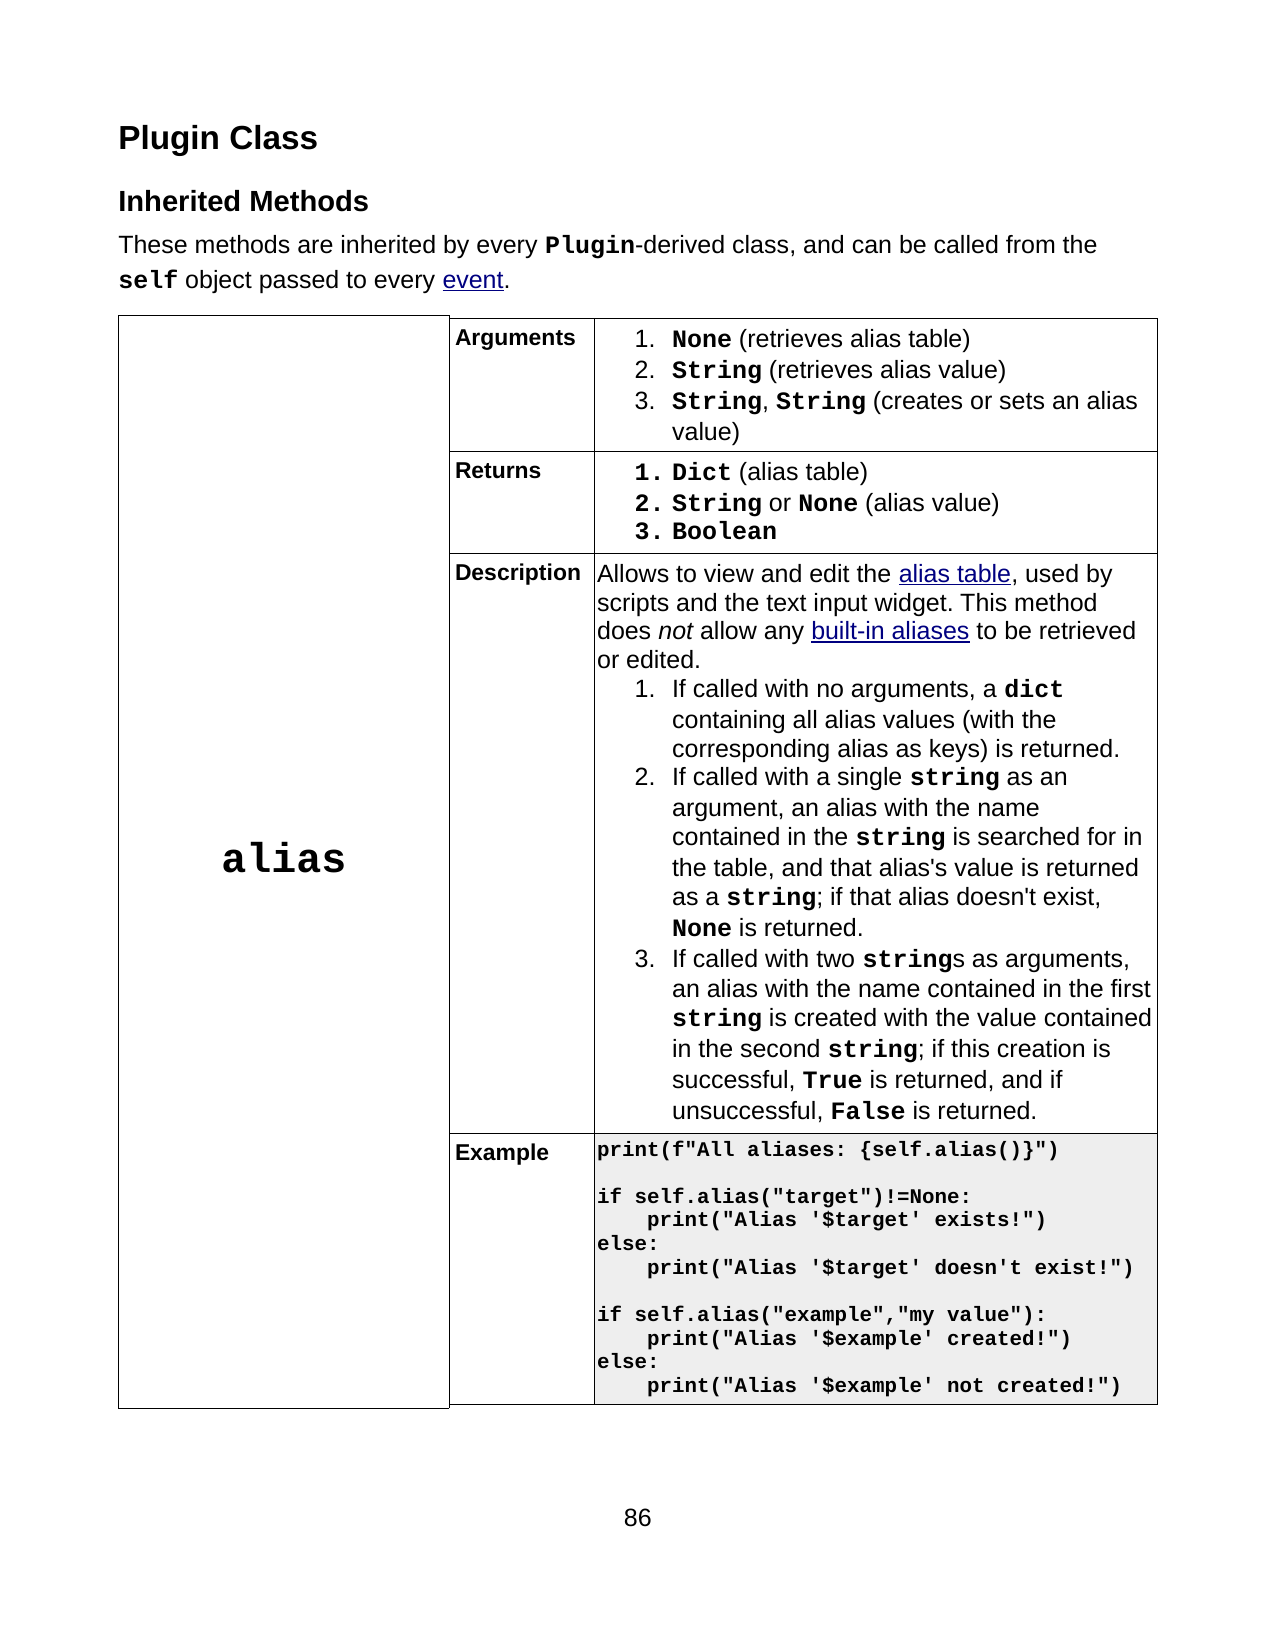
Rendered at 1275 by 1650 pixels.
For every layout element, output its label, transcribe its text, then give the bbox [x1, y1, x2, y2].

table_cell Example [450, 1134, 594, 1404]
table_cell Dict (alias table) String or None (alias value) Boolean [595, 452, 1157, 553]
table_header alias [119, 316, 449, 1408]
text These methods are inherited by every Plugin-derived class, and can be called from the self object passed to every event. [118, 230, 1157, 296]
table_cell print(f"All aliases: {self.alias()}") if self.alias("target")!=None: print("Alias '$target' exists!") else: print("Alias '$target' doesn't exist!") if self.alias("example","my value"): print("Alias '$example' created!") else: print("Alias '$example' not created!") [595, 1134, 1157, 1404]
table_header Arguments [450, 319, 594, 451]
table_cell Allows to view and edit the alias table, used by scripts and the text input widget. This method does not allow any built-in aliases to be retrieved or edited. If called with no arguments, a dict containing all alias values (with the corresponding alias as keys) is returned. If called with a single string as an argument, an alias with the name contained in the string is searched for in the table, and that alias's value is returned as a string; if that alias doesn't exist, None is returned. If called with two strings as arguments, an alias with the name contained in the first string is created with the value contained in the second string; if this creation is successful, True is returned, and if unsuccessful, False is returned. [595, 554, 1157, 1133]
table_cell Description [450, 554, 594, 1133]
table_header None (retrieves alias table) String (retrieves alias value) String, String (creates or sets an alias value) [595, 319, 1157, 451]
table_cell Returns [450, 452, 594, 553]
subtitle Inherited Methods [118, 184, 1157, 217]
subtitle Plugin Class [118, 118, 1157, 157]
